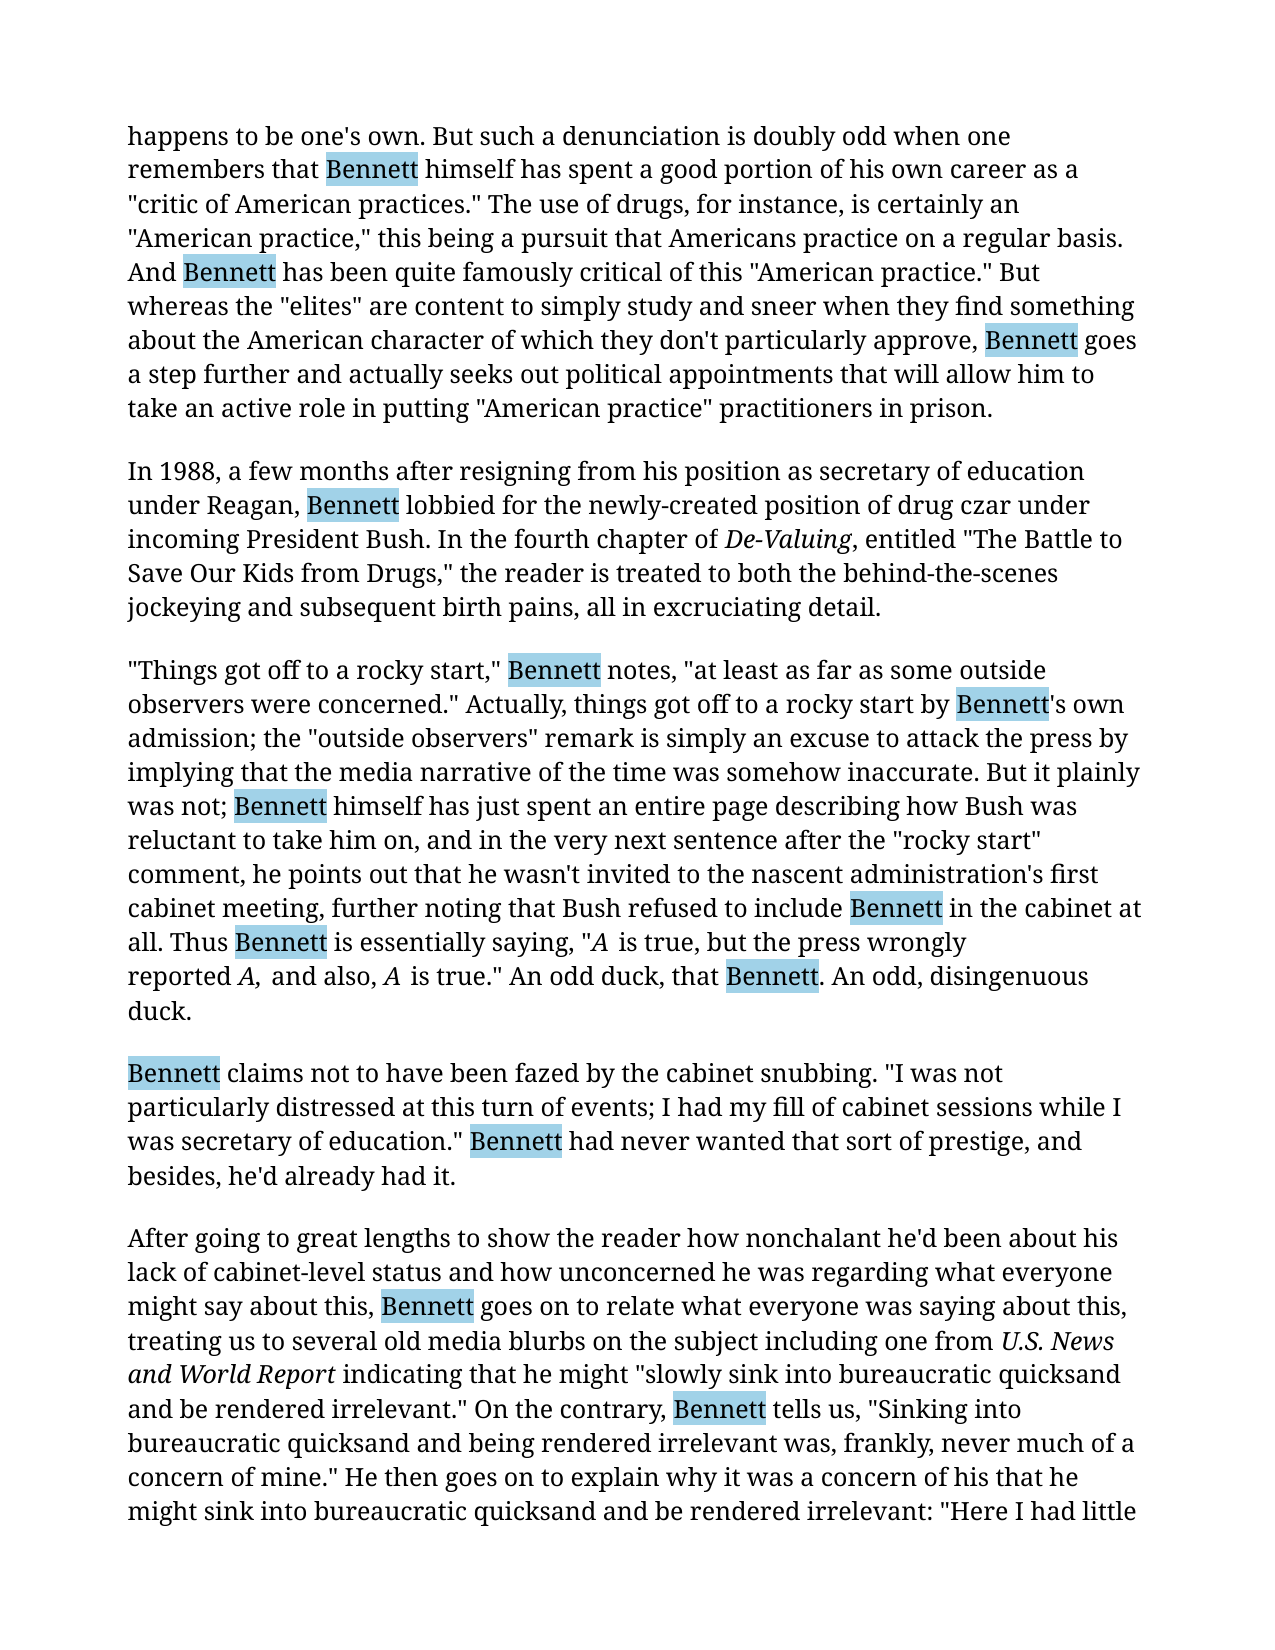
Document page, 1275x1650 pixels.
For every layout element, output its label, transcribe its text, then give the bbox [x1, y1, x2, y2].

text Bennett claims not to have been fazed by the cabinet snubbing. "I was not particularly distressed at this turn of events; I had my fill of cabinet sessions while I was secretary of education." Bennett had never wanted that sort of prestige, and besides, he'd already had it. [127, 1056, 1147, 1192]
text After going to great lengths to show the reader how nonchalant he'd been about his lack of cabinet-level status and how unconcerned he was regarding what everyone might say about this, Bennett goes on to relate what everyone was saying about this, treating us to several old media blurbs on the subject including one from U.S. News and World Report indicating that he might "slowly sink into bureaucratic quicksand and be rendered irrelevant." On the contrary, Bennett tells us, "Sinking into bureaucratic quicksand and being rendered irrelevant was, frankly, never much of a concern of mine." He then goes on to explain why it was a concern of his that he might sink into bureaucratic quicksand and be rendered irrelevant: "Here I had little [127, 1221, 1147, 1527]
text In 1988, a few months after resigning from his position as secretary of education under Reagan, Bennett lobbied for the newly-created position of drug czar under incoming President Bush. In the fourth chapter of De-Valuing, entitled "The Battle to Save Our Kids from Drugs," the reader is treated to both the behind-the-scenes jockeying and subsequent birth pains, all in excruciating detail. [127, 453, 1147, 624]
text happens to be one's own. But such a denunciation is doubly odd when one remembers that Bennett himself has spent a good portion of his own career as a "critic of American practices." The use of drugs, for instance, is certainly an "American practice," this being a pursuit that Americans practice on a regular basis. And Bennett has been quite famously critical of this "American practice." But whereas the "elites" are content to simply study and sneer when they find something about the American character of which they don't particularly approve, Bennett goes a step further and actually seeks out political appointments that will allow him to take an active role in putting "American practice" practitioners in prison. [127, 118, 1147, 425]
text "Things got off to a rocky start," Bennett notes, "at least as far as some outside observers were concerned." Actually, things got off to a rocky start by Bennett's own admission; the "outside observers" remark is simply an excuse to attack the press by implying that the media narrative of the time was somehow inaccurate. But it plainly was not; Bennett himself has just spent an entire page describing how Bush was reluctant to take him on, and in the very next sentence after the "rocky start" comment, he points out that he wasn't invited to the nascent administration's first cabinet meeting, further noting that Bush refused to include Bennett in the cabinet at all. Thus Bennett is essentially saying, "A is true, but the press wrongly reported A, and also, A is true." An odd duck, that Bennett. An odd, disingenuous duck. [127, 652, 1147, 1027]
